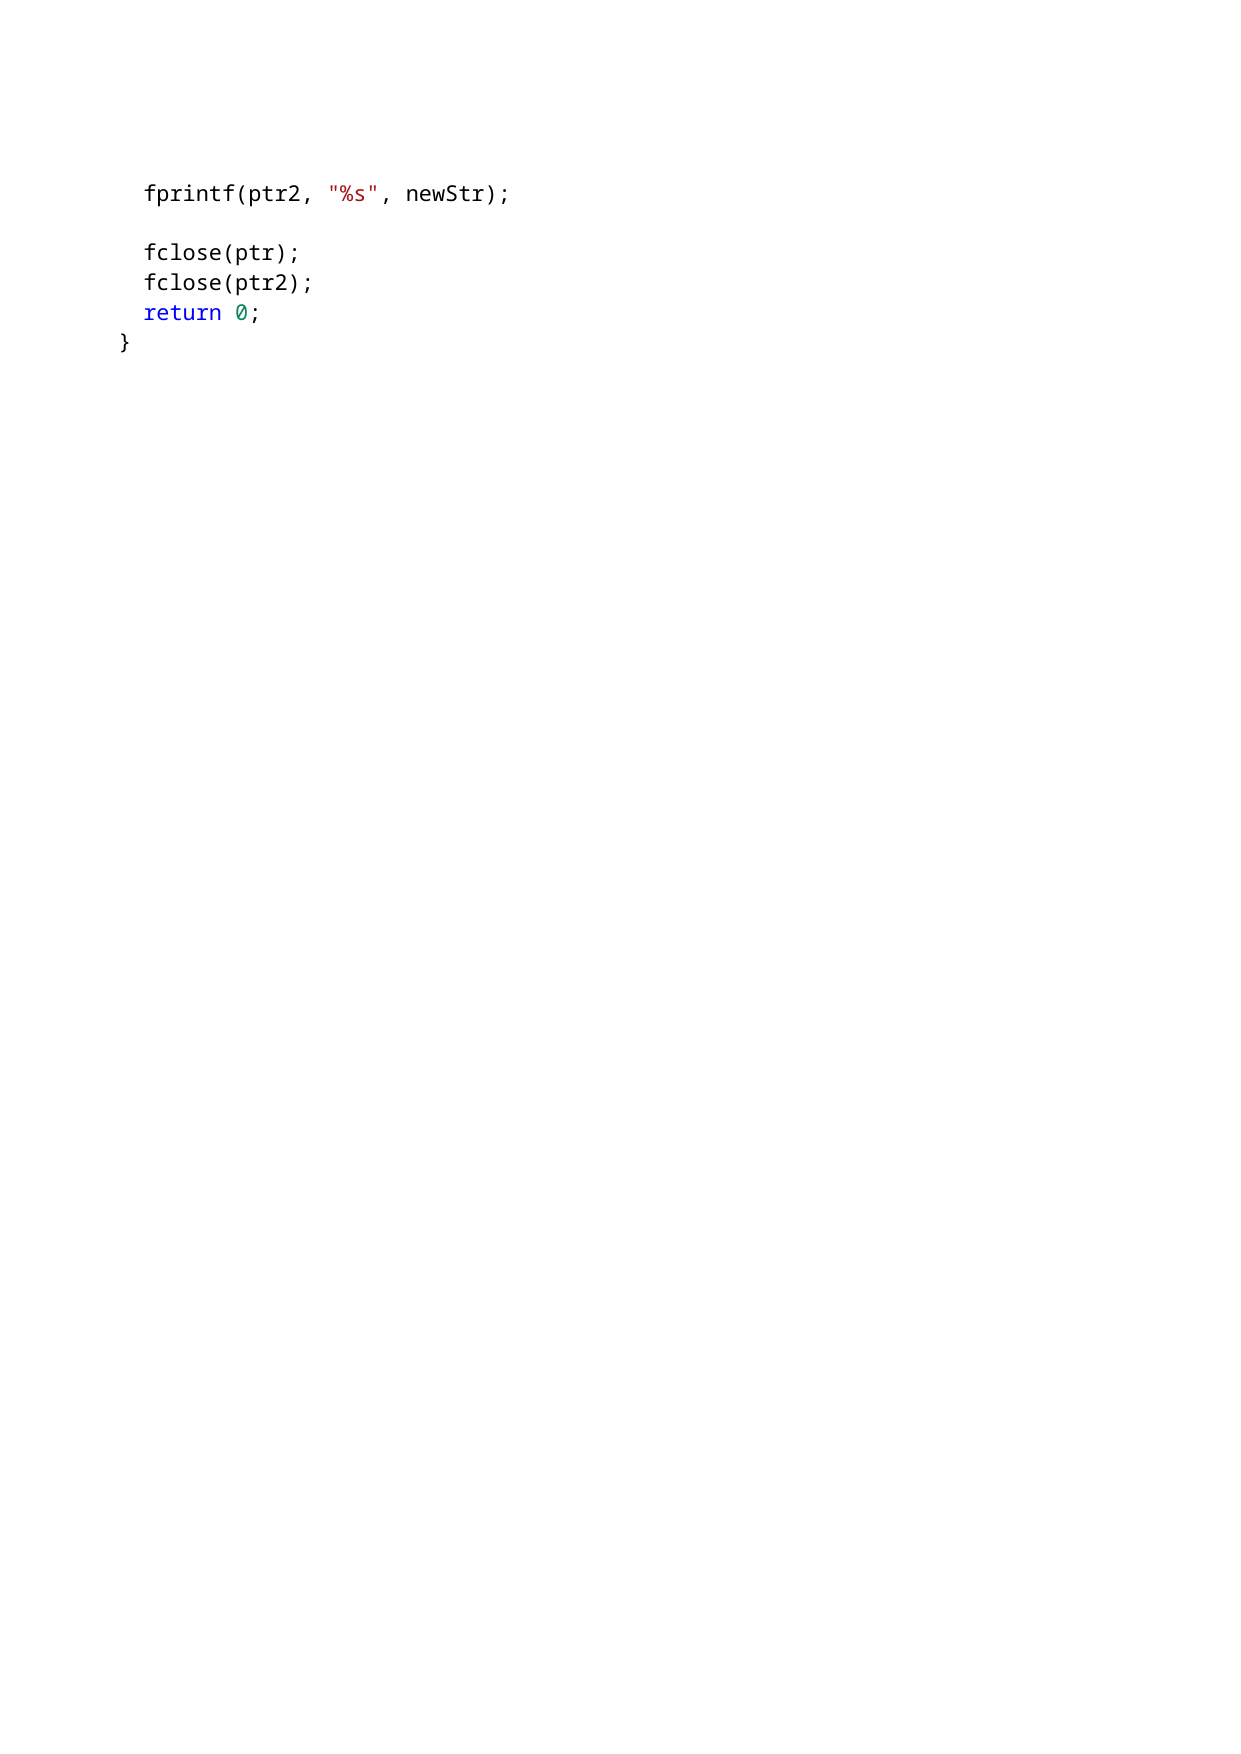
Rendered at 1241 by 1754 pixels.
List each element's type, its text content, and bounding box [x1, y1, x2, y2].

text fclose(ptr2); [118, 267, 1122, 297]
text return 0; [118, 297, 1122, 326]
text } [118, 326, 1122, 356]
text fprintf(ptr2, "%s", newStr); [118, 177, 1122, 207]
text fclose(ptr); [118, 237, 1122, 267]
